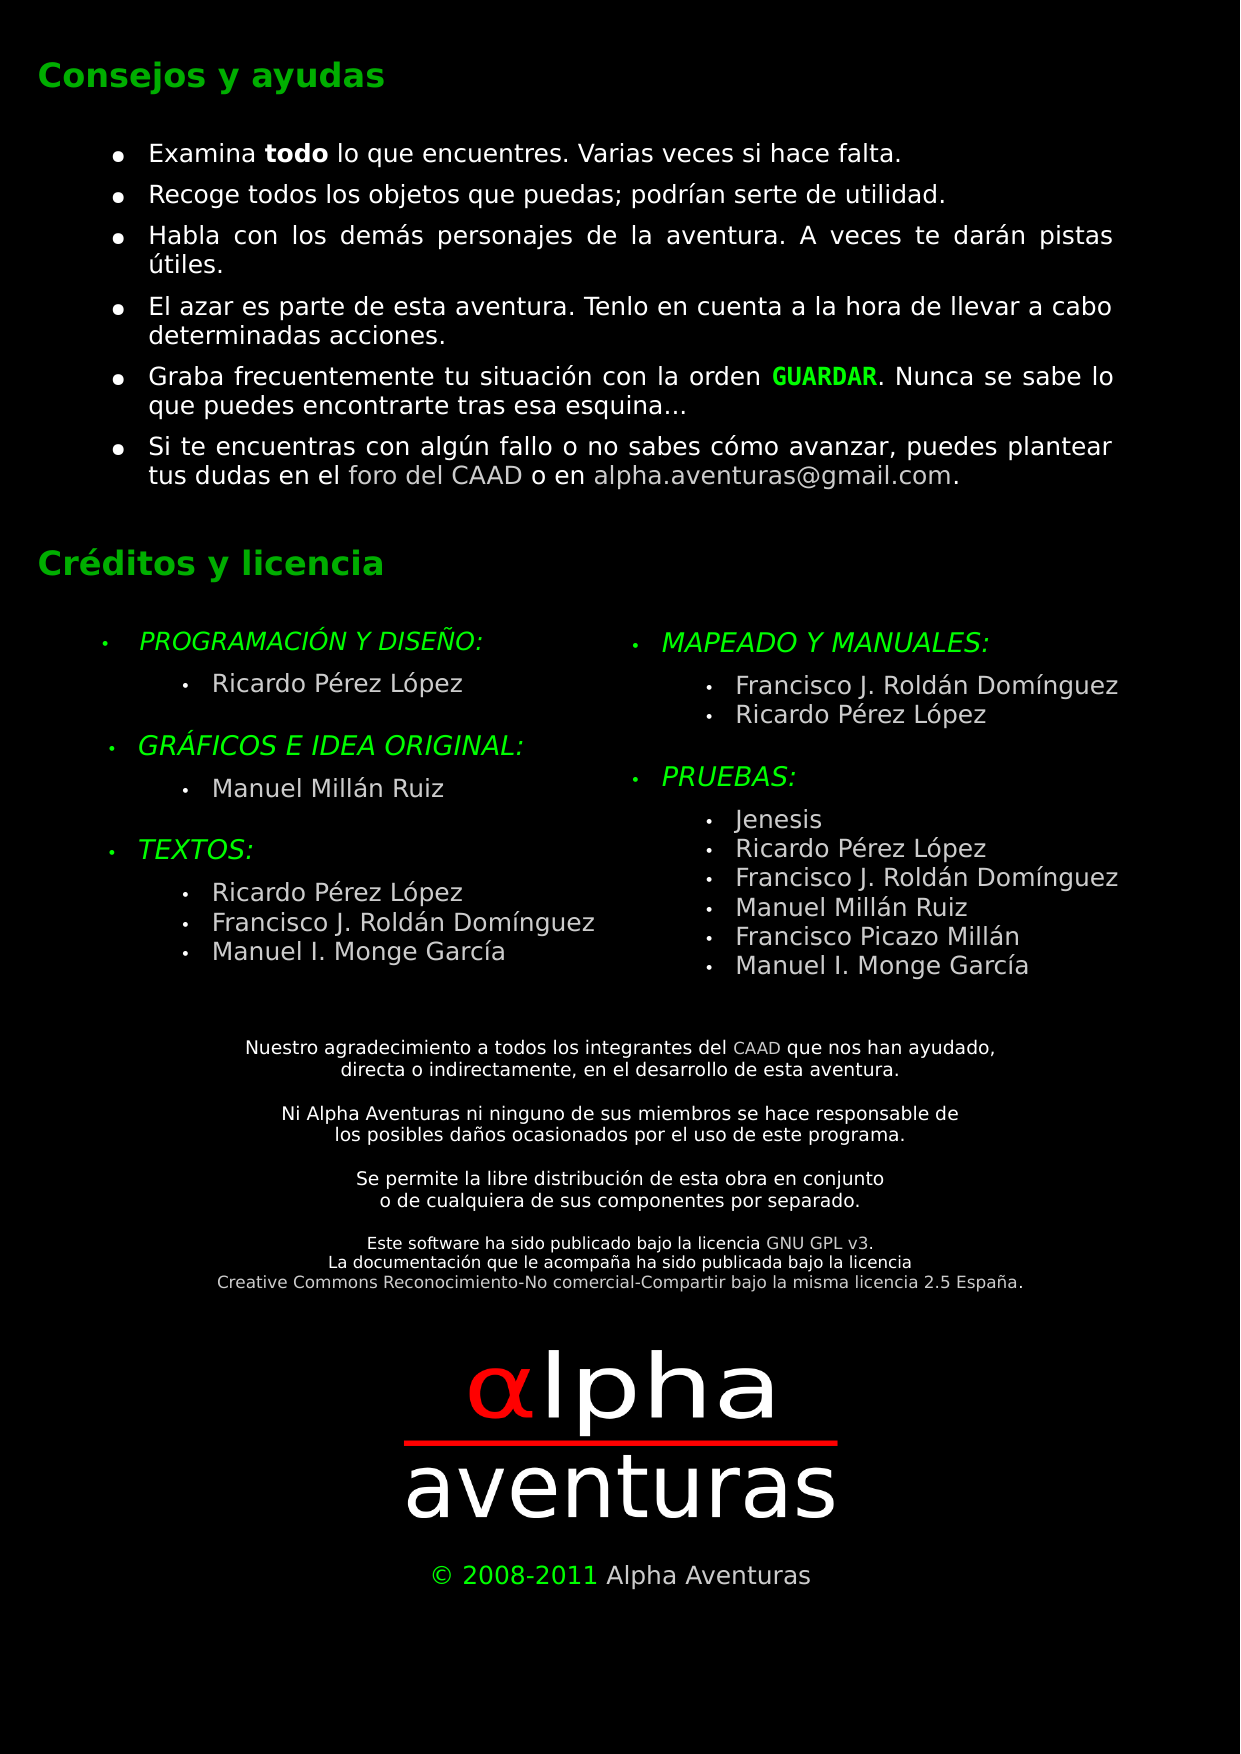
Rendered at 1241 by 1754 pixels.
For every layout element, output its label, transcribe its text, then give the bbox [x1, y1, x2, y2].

list PRUEBAS: [632, 761, 1240, 793]
text directa o indirectamente, en el desarrollo de esta aventura. [0, 1059, 1240, 1081]
text o de cualquiera de sus componentes por separado. [0, 1190, 1240, 1212]
list Ricardo Pérez López [706, 701, 1240, 730]
list Manuel I. Monge García [706, 951, 1240, 980]
list Manuel Millán Ruiz [706, 893, 1240, 922]
list Ricardo Pérez López [182, 878, 620, 908]
list TEXTOS: [108, 834, 620, 866]
list Francisco J. Roldán Domínguez [182, 908, 620, 937]
text Ni Alpha Aventuras ni ninguno de sus miembros se hace responsable de [0, 1102, 1240, 1124]
list Manuel Millán Ruiz [182, 774, 620, 803]
list Jenesis [706, 805, 1240, 834]
list Francisco J. Roldán Domínguez [706, 671, 1240, 701]
list El azar es parte de esta aventura. Tenlo en cuenta a la hora de llevar a cabo determinadas acciones. [111, 292, 1114, 350]
subtitle Créditos y licencia [0, 544, 1240, 583]
text los posibles daños ocasionados por el uso de este programa. [0, 1124, 1240, 1146]
list Manuel I. Monge García [182, 937, 620, 966]
list Ricardo Pérez López [182, 669, 620, 698]
list Si te encuentras con algún fallo o no sabes cómo avanzar, puedes plantear tus dudas en el foro del CAAD o en alpha.aventuras@gmail.com. [111, 432, 1114, 490]
list Ricardo Pérez López [706, 834, 1240, 864]
list Examina todo lo que encuentres. Varias veces si hace falta. [111, 140, 1114, 169]
list MAPEADO Y MANUALES: [632, 627, 1240, 659]
list GRÁFICOS E IDEA ORIGINAL: [108, 730, 620, 761]
text © 2008-2011 Alpha Aventuras [0, 1561, 1240, 1591]
list Recoge todos los objetos que puedas; podrían serte de utilidad. [111, 181, 1114, 210]
list PROGRAMACIÓN Y DISEÑO: [102, 627, 620, 657]
list Habla con los demás personajes de la aventura. A veces te darán pistas útiles. [111, 222, 1114, 280]
text Este software ha sido publicado bajo la licencia GNU GPL v3. [0, 1234, 1240, 1253]
list Francisco Picazo Millán [706, 922, 1240, 951]
text Nuestro agradecimiento a todos los integrantes del CAAD que nos han ayudado, [0, 1037, 1240, 1059]
text La documentación que le acompaña ha sido publicada bajo la licencia [0, 1253, 1240, 1273]
picture [401, 1350, 840, 1518]
text Creative Commons Reconocimiento-No comercial-Compartir bajo la misma licencia 2.5 España. [0, 1273, 1240, 1292]
list Graba frecuentemente tu situación con la orden GUARDAR. Nunca se sabe lo que puedes encontrarte tras esa esquina... [111, 362, 1114, 420]
list Francisco J. Roldán Domínguez [706, 864, 1240, 893]
text Se permite la libre distribución de esta obra en conjunto [0, 1168, 1240, 1190]
subtitle Consejos y ayudas [0, 57, 1240, 96]
